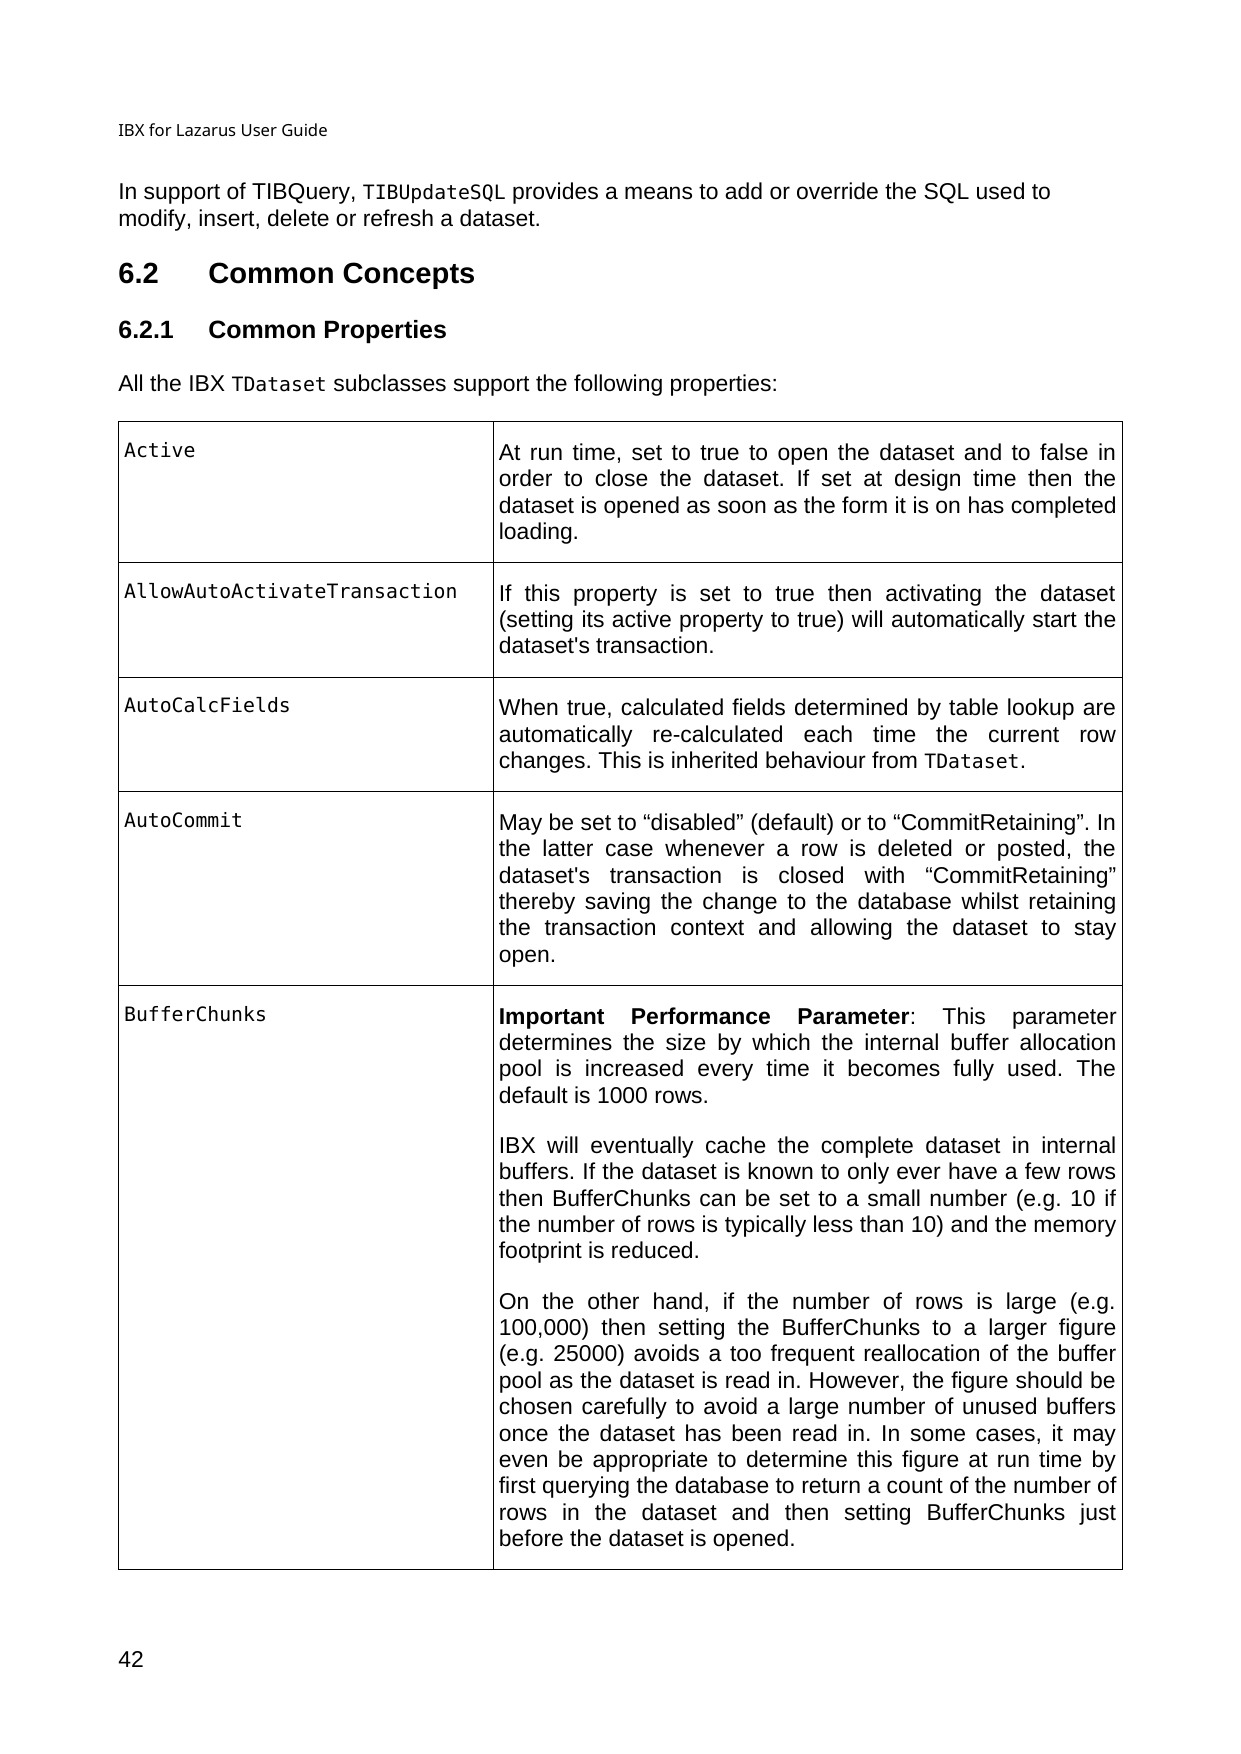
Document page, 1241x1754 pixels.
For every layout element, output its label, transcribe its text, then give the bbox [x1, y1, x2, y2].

table_header Active [119, 422, 493, 562]
table_cell BufferChunks [119, 986, 493, 1569]
subtitle Common Properties [118, 315, 1122, 344]
table_cell If this property is set to true then activating the dataset (setting its active property to true) will automatically start the dataset's transaction. [494, 563, 1122, 677]
table_cell AllowAutoActivateTransaction [119, 563, 493, 677]
table_cell Important Performance Parameter: This parameter determines the size by which the internal buffer allocation pool is increased every time it becomes fully used. The default is 1000 rows. IBX will eventually cache the complete dataset in internal buffers. If the dataset is known to only ever have a few rows then BufferChunks can be set to a small number (e.g. 10 if the number of rows is typically less than 10) and the memory footprint is reduced. On the other hand, if the number of rows is large (e.g. 100,000) then setting the BufferChunks to a larger figure (e.g. 25000) avoids a too frequent reallocation of the buffer pool as the dataset is read in. However, the figure should be chosen carefully to avoid a large number of unused buffers once the dataset has been read in. In some cases, it may even be appropriate to determine this figure at run time by first querying the database to return a count of the number of rows in the dataset and then setting BufferChunks just before the dataset is opened. [494, 986, 1122, 1569]
text All the IBX TDataset subclasses support the following properties: [118, 370, 1122, 396]
table_header At run time, set to true to open the dataset and to false in order to close the dataset. If set at design time then the dataset is opened as soon as the form it is on has completed loading. [494, 422, 1122, 562]
table_cell AutoCalcFields [119, 678, 493, 791]
table_cell AutoCommit [119, 792, 493, 985]
table_cell When true, calculated fields determined by table lookup are automatically re-calculated each time the current row changes. This is inherited behaviour from TDataset. [494, 678, 1122, 791]
subtitle Common Concepts [118, 256, 1122, 290]
table_cell May be set to “disabled” (default) or to “CommitRetaining”. In the latter case whenever a row is deleted or posted, the dataset's transaction is closed with “CommitRetaining” thereby saving the change to the database whilst retaining the transaction context and allowing the dataset to stay open. [494, 792, 1122, 985]
text In support of TIBQuery, TIBUpdateSQL provides a means to add or override the SQL used to modify, insert, delete or refresh a dataset. [118, 178, 1122, 231]
